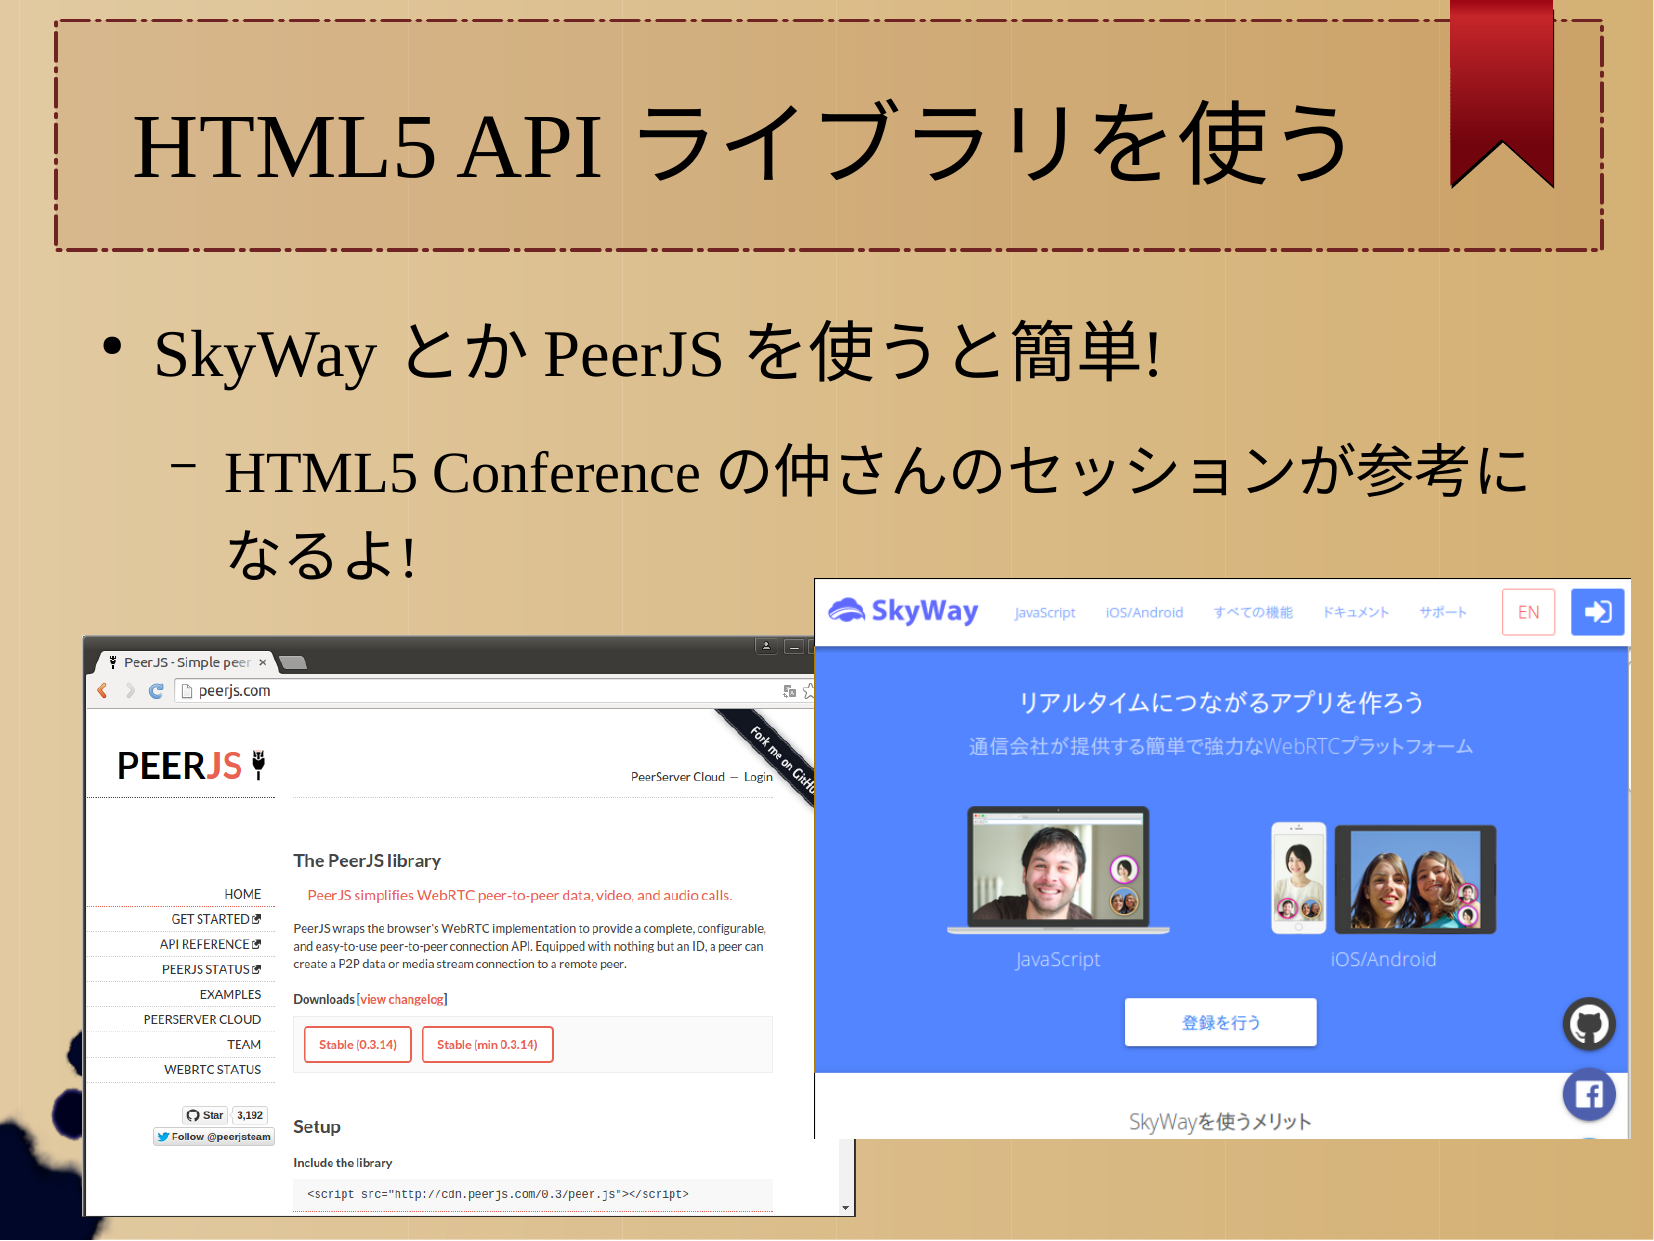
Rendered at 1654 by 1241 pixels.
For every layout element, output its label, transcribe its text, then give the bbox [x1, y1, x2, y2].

title HTML5 API ライブラリを使う [82, 47, 1412, 229]
list SkyWay とか PeerJS を使うと簡単! HTML5 Conference の仲さんのセッションが参考になるよ! [82, 299, 1571, 635]
picture [82, 578, 1631, 1217]
